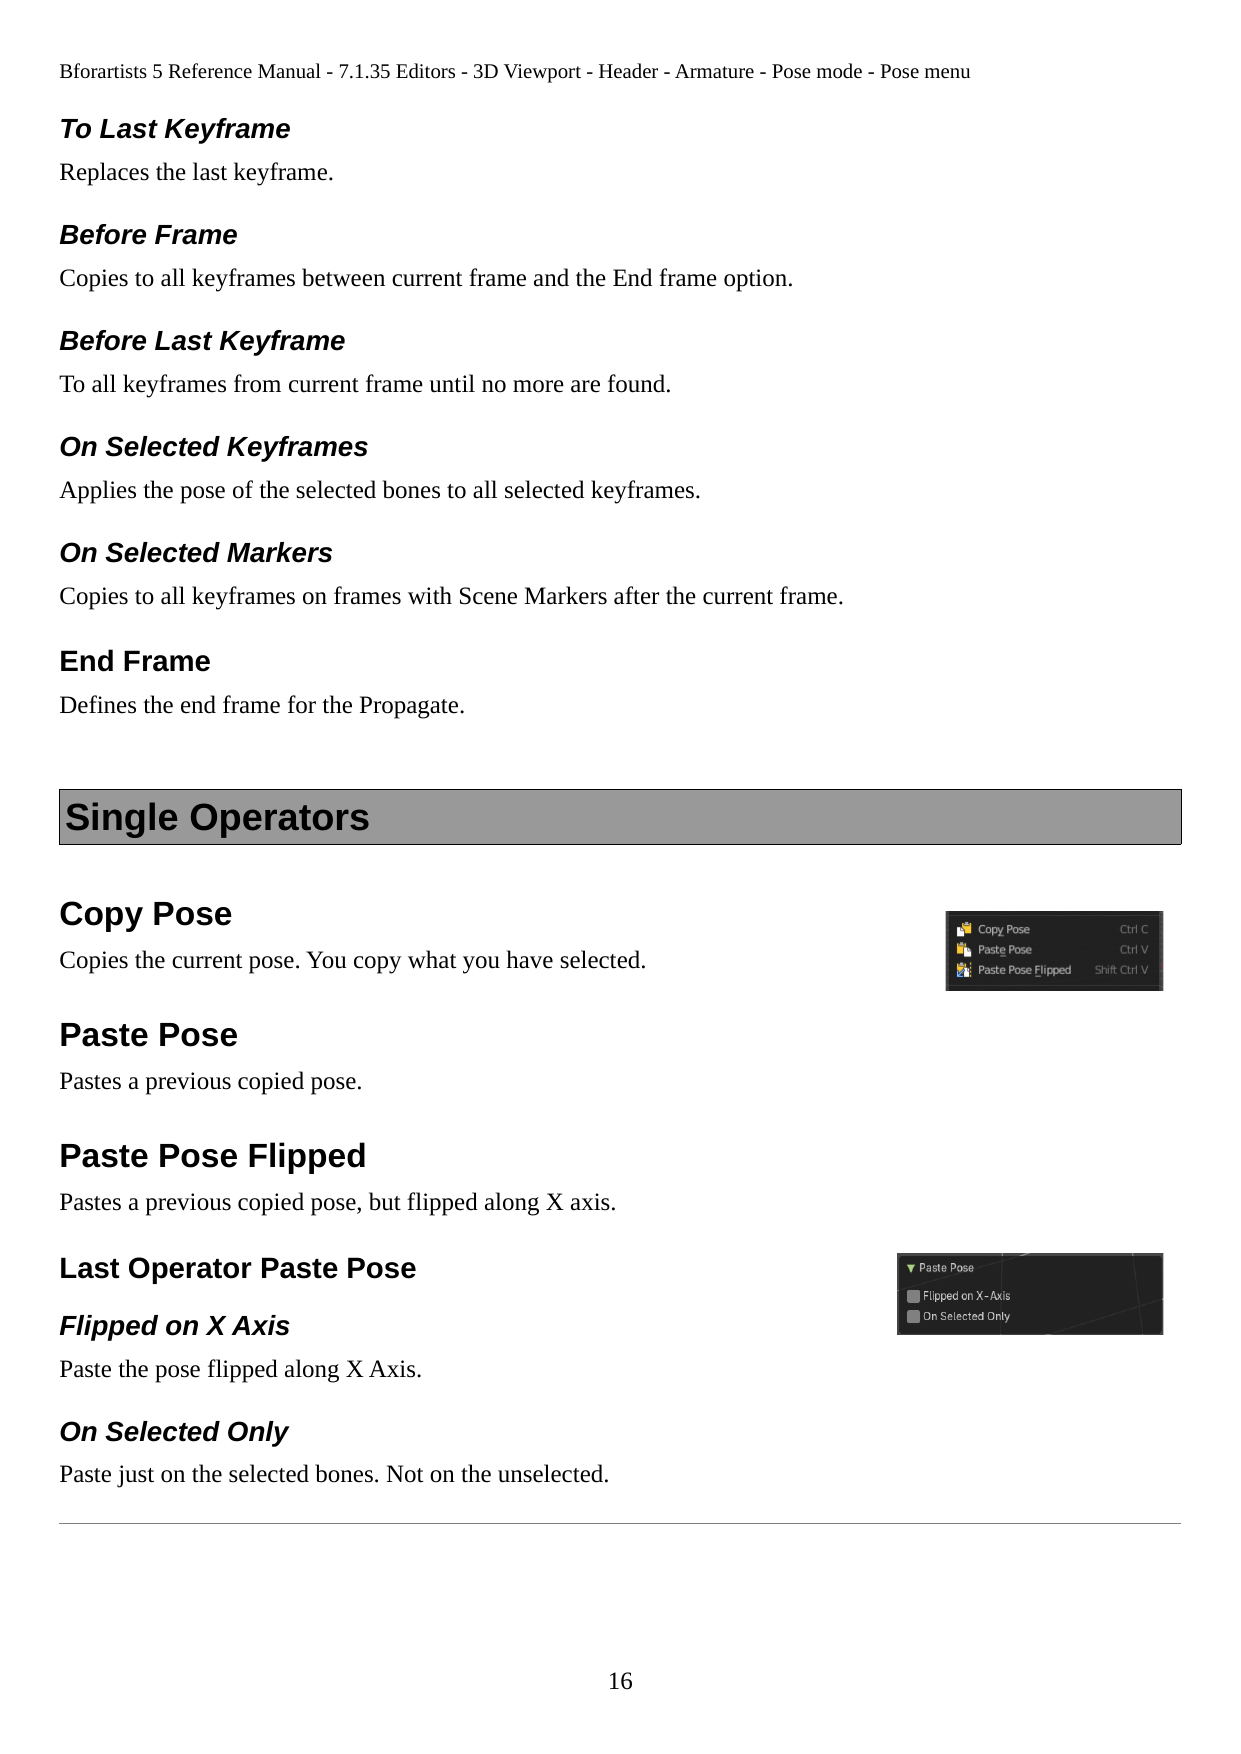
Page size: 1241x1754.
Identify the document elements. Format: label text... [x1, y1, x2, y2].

subtitle On Selected Markers [59, 536, 1181, 568]
subtitle Paste Pose Flipped [59, 1136, 1181, 1174]
subtitle On Selected Keyframes [59, 430, 1181, 462]
text Replaces the last keyframe. [59, 157, 1181, 186]
subtitle Flipped on X Axis [59, 1309, 1181, 1341]
text Defines the end frame for the Propagate. [59, 691, 1181, 719]
text Applies the pose of the selected bones to all selected keyframes. [59, 475, 1181, 503]
subtitle Last Operator Paste Pose [59, 1251, 1181, 1284]
subtitle Before Last Keyframe [59, 324, 1181, 356]
table_header Single Operators [60, 790, 1181, 844]
text Pastes a previous copied pose, but flipped along X axis. [59, 1187, 1181, 1216]
text Pastes a previous copied pose. [59, 1066, 1181, 1094]
picture [945, 911, 1164, 991]
subtitle Before Frame [59, 218, 1181, 250]
subtitle On Selected Only [59, 1415, 1181, 1447]
text Copies to all keyframes between current frame and the End frame option. [59, 263, 1181, 292]
subtitle Copy Pose [59, 894, 1181, 932]
text Copies the current pose. You copy what you have selected. [59, 945, 945, 973]
text Paste just on the selected bones. Not on the unselected. [59, 1459, 1181, 1488]
subtitle To Last Keyframe [59, 113, 1181, 144]
picture [897, 1253, 1164, 1335]
subtitle End Frame [59, 644, 1181, 678]
text Paste the pose flipped along X Axis. [59, 1354, 1181, 1382]
text To all keyframes from current frame until no more are found. [59, 369, 1181, 398]
subtitle Paste Pose [59, 1015, 1181, 1053]
text Copies to all keyframes on frames with Scene Markers after the current frame. [59, 581, 1181, 609]
